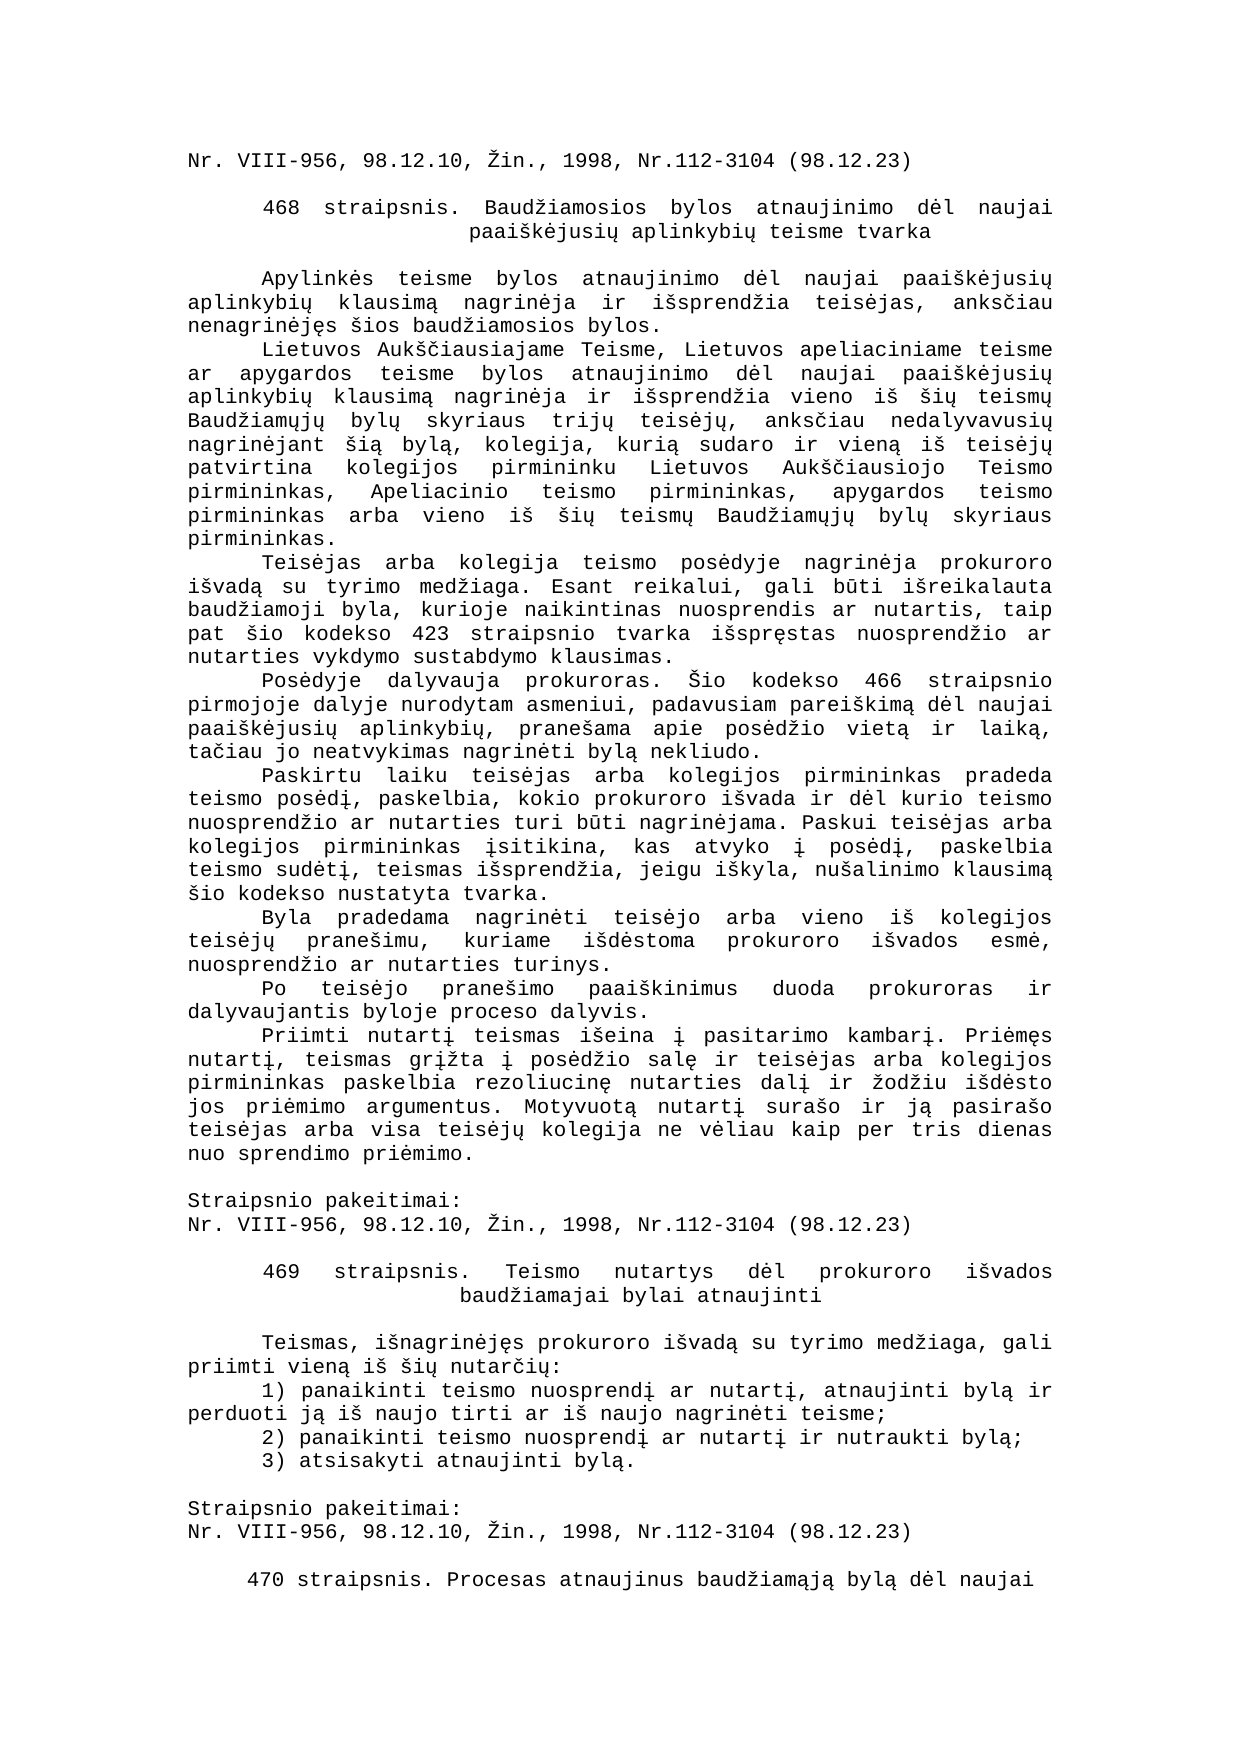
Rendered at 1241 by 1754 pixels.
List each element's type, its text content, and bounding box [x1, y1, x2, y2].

text Nr. VIII-956, 98.12.10, Žin., 1998, Nr.112-3104 (98.12.23) [187, 150, 1053, 174]
text Priimti nutartį teismas išeina į pasitarimo kambarį. Priėmęs nutartį, teismas grįžta į posėdžio salę ir teisėjas arba kolegijos pirmininkas paskelbia rezoliucinę nutarties dalį ir žodžiu išdėsto jos priėmimo argumentus. Motyvuotą nutartį surašo ir ją pasirašo teisėjas arba visa teisėjų kolegija ne vėliau kaip per tris dienas nuo sprendimo priėmimo. [187, 1025, 1053, 1167]
text 2) panaikinti teismo nuosprendį ar nutartį ir nutraukti bylą; [187, 1427, 1053, 1451]
text Straipsnio pakeitimai: [187, 1190, 1053, 1214]
text 1) panaikinti teismo nuosprendį ar nutartį, atnaujinti bylą ir perduoti ją iš naujo tirti ar iš naujo nagrinėti teisme; [187, 1379, 1053, 1427]
text Lietuvos Aukščiausiajame Teisme, Lietuvos apeliaciniame teisme ar apygardos teisme bylos atnaujinimo dėl naujai paaiškėjusių aplinkybių klausimą nagrinėja ir išsprendžia vieno iš šių teismų Baudžiamųjų bylų skyriaus trijų teisėjų, anksčiau nedalyvavusių nagrinėjant šią bylą, kolegija, kurią sudaro ir vieną iš teisėjų patvirtina kolegijos pirmininku Lietuvos Aukščiausiojo Teismo pirmininkas, Apeliacinio teismo pirmininkas, apygardos teismo pirmininkas arba vieno iš šių teismų Baudžiamųjų bylų skyriaus pirmininkas. [187, 339, 1053, 552]
text 468 straipsnis. Baudžiamosios bylos atnaujinimo dėl naujai paaiškėjusių aplinkybių teisme tvarka [262, 197, 1053, 244]
text Teismas, išnagrinėjęs prokuroro išvadą su tyrimo medžiaga, gali priimti vieną iš šių nutarčių: [187, 1332, 1053, 1379]
text Apylinkės teisme bylos atnaujinimo dėl naujai paaiškėjusių aplinkybių klausimą nagrinėja ir išsprendžia teisėjas, anksčiau nenagrinėjęs šios baudžiamosios bylos. [187, 268, 1053, 339]
text Posėdyje dalyvauja prokuroras. Šio kodekso 466 straipsnio pirmojoje dalyje nurodytam asmeniui, padavusiam pareiškimą dėl naujai paaiškėjusių aplinkybių, pranešama apie posėdžio vietą ir laiką, tačiau jo neatvykimas nagrinėti bylą nekliudo. [187, 670, 1053, 765]
text Paskirtu laiku teisėjas arba kolegijos pirmininkas pradeda teismo posėdį, paskelbia, kokio prokuroro išvada ir dėl kurio teismo nuosprendžio ar nutarties turi būti nagrinėjama. Paskui teisėjas arba kolegijos pirmininkas įsitikina, kas atvyko į posėdį, paskelbia teismo sudėtį, teismas išsprendžia, jeigu iškyla, nušalinimo klausimą šio kodekso nustatyta tvarka. [187, 765, 1053, 907]
text Byla pradedama nagrinėti teisėjo arba vieno iš kolegijos teisėjų pranešimu, kuriame išdėstoma prokuroro išvados esmė, nuosprendžio ar nutarties turinys. [187, 907, 1053, 978]
text 469 straipsnis. Teismo nutartys dėl prokuroro išvados baudžiamajai bylai atnaujinti [262, 1261, 1053, 1309]
text 470 straipsnis. Procesas atnaujinus baudžiamąją bylą dėl naujai [187, 1569, 1053, 1592]
text Straipsnio pakeitimai: [187, 1498, 1053, 1521]
text Nr. VIII-956, 98.12.10, Žin., 1998, Nr.112-3104 (98.12.23) [187, 1521, 1053, 1545]
text 3) atsisakyti atnaujinti bylą. [187, 1451, 1053, 1474]
text Teisėjas arba kolegija teismo posėdyje nagrinėja prokuroro išvadą su tyrimo medžiaga. Esant reikalui, gali būti išreikalauta baudžiamoji byla, kurioje naikintinas nuosprendis ar nutartis, taip pat šio kodekso 423 straipsnio tvarka išspręstas nuosprendžio ar nutarties vykdymo sustabdymo klausimas. [187, 552, 1053, 670]
text Po teisėjo pranešimo paaiškinimus duoda prokuroras ir dalyvaujantis byloje proceso dalyvis. [187, 978, 1053, 1025]
text Nr. VIII-956, 98.12.10, Žin., 1998, Nr.112-3104 (98.12.23) [187, 1214, 1053, 1238]
